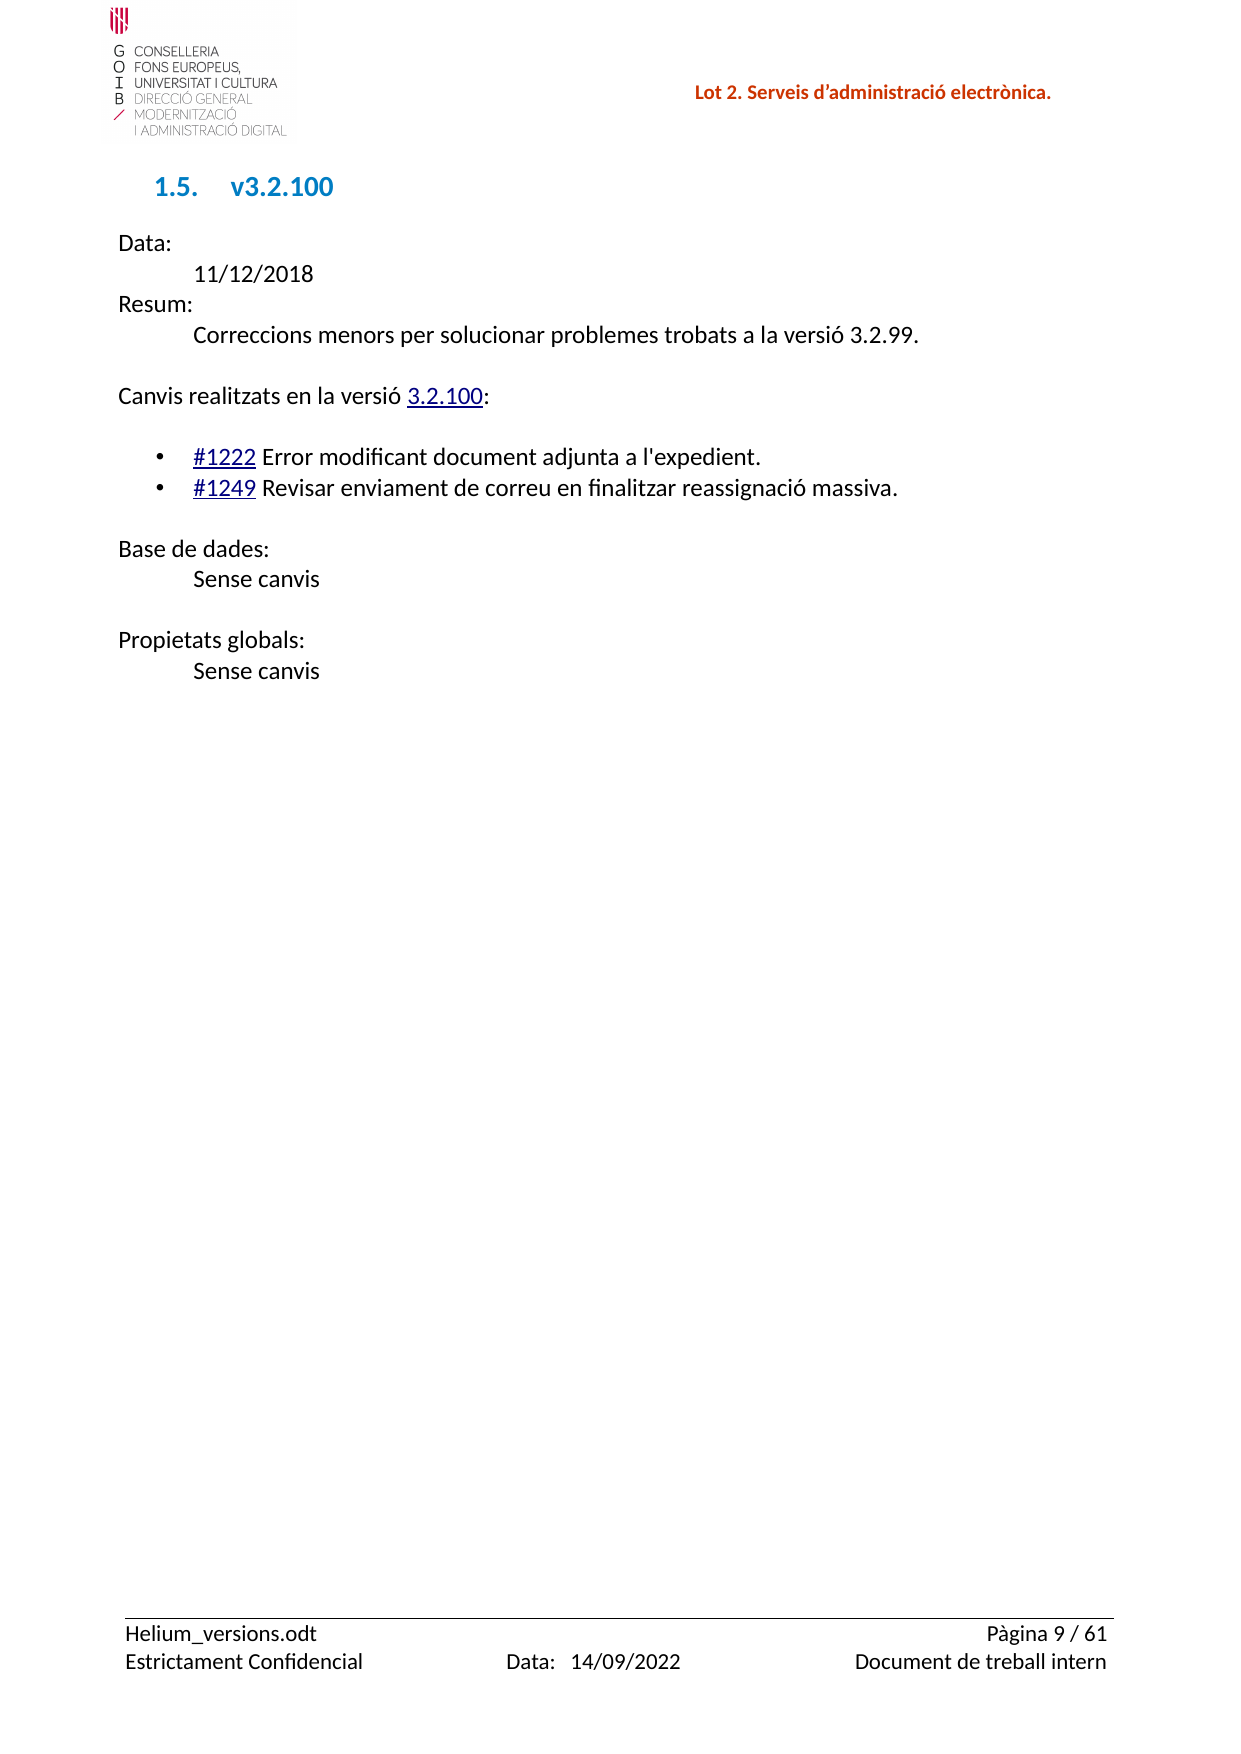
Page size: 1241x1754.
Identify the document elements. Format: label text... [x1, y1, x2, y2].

list #1222 Error modificant document adjunta a l'expedient. [156, 441, 1122, 472]
text Resum: [118, 289, 1122, 319]
list #1249 Revisar enviament de correu en finalitzar reassignació massiva. [156, 472, 1122, 502]
text Correccions menors per solucionar problemes trobats a la versió 3.2.99. [118, 319, 1122, 350]
text Sense canvis [118, 655, 1122, 685]
text Base de dades: [118, 533, 1122, 563]
text Sense canvis [118, 563, 1122, 594]
text 11/12/2018 [118, 258, 1122, 289]
text Data: [118, 228, 1122, 258]
subtitle v3.2.100 [153, 168, 1122, 204]
text Canvis realitzats en la versió 3.2.100: [118, 380, 1122, 411]
text Propietats globals: [118, 624, 1122, 655]
picture [100, 0, 297, 144]
